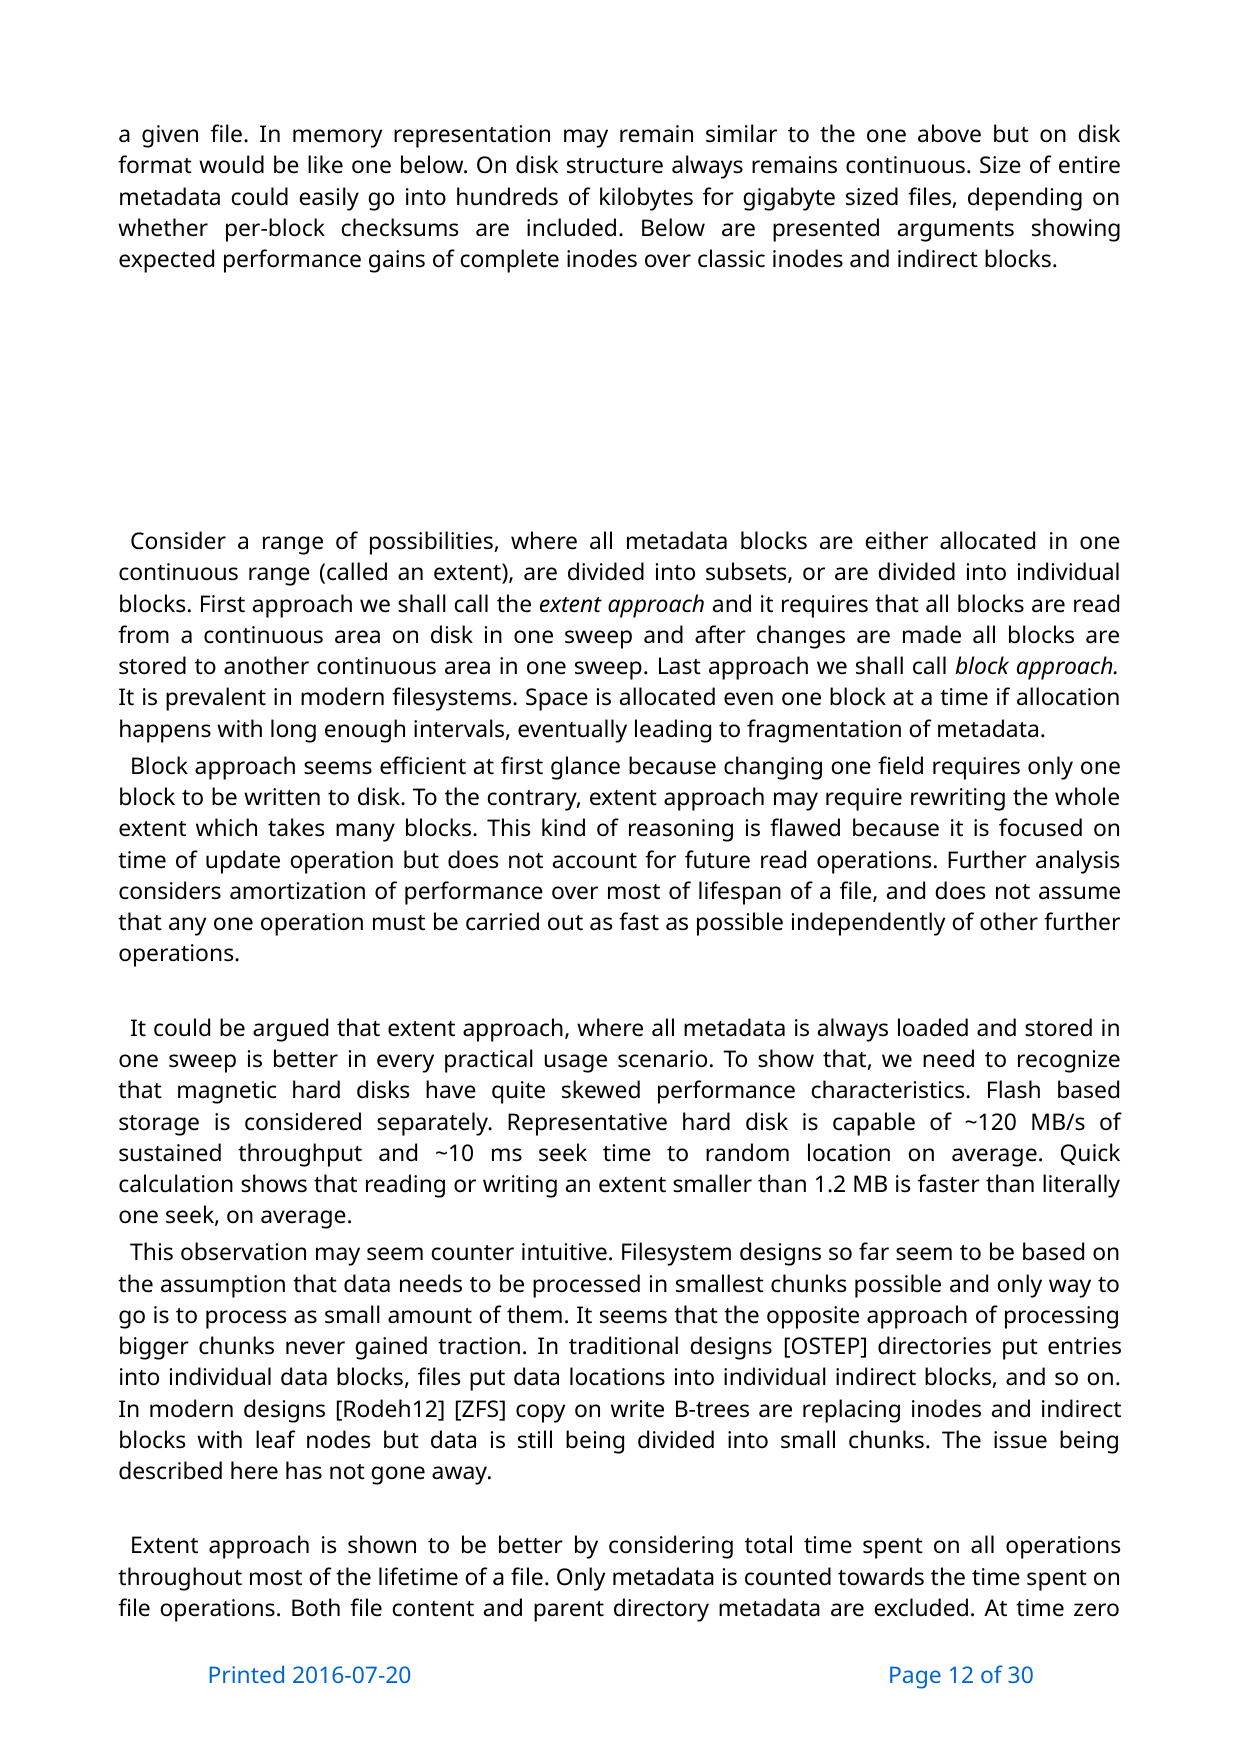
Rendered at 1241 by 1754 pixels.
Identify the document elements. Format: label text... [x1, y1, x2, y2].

text It could be argued that extent approach, where all metadata is always loaded and stored in one sweep is better in every practical usage scenario. To show that, we need to recognize that magnetic hard disks have quite skewed performance characteristics. Flash based storage is considered separately. Representative hard disk is capable of ~120 MB/s of sustained throughput and ~10 ms seek time to random location on average. Quick calculation shows that reading or writing an extent smaller than 1.2 MB is faster than literally one seek, on average. [118, 1012, 1122, 1230]
text Block approach seems efficient at first glance because changing one field requires only one block to be written to disk. To the contrary, extent approach may require rewriting the whole extent which takes many blocks. This kind of reasoning is flawed because it is focused on time of update operation but does not account for future read operations. Further analysis considers amortization of performance over most of lifespan of a file, and does not assume that any one operation must be carried out as fast as possible independently of other further operations. [118, 750, 1122, 968]
text Extent approach is shown to be better by considering total time spent on all operations throughout most of the lifetime of a file. Only metadata is counted towards the time spent on file operations. Both file content and parent directory metadata are excluded. At time zero [118, 1529, 1122, 1623]
text a given file. In memory representation may remain similar to the one above but on disk format would be like one below. On disk structure always remains continuous. Size of entire metadata could easily go into hundreds of kilobytes for gigabyte sized files, depending on whether per-block checksums are included. Below are presented arguments showing expected performance gains of complete inodes over classic inodes and indirect blocks. [118, 118, 1122, 274]
text Consider a range of possibilities, where all metadata blocks are either allocated in one continuous range (called an extent), are divided into subsets, or are divided into individual blocks. First approach we shall call the extent approach and it requires that all blocks are read from a continuous area on disk in one sweep and after changes are made all blocks are stored to another continuous area in one sweep. Last approach we shall call block approach. It is prevalent in modern filesystems. Space is allocated even one block at a time if allocation happens with long enough intervals, eventually leading to fragmentation of metadata. [118, 525, 1122, 744]
text This observation may seem counter intuitive. Filesystem designs so far seem to be based on the assumption that data needs to be processed in smallest chunks possible and only way to go is to process as small amount of them. It seems that the opposite approach of processing bigger chunks never gained traction. In traditional designs [OSTEP] directories put entries into individual data blocks, files put data locations into individual indirect blocks, and so on. In modern designs [Rodeh12] [ZFS] copy on write B-trees are replacing inodes and indirect blocks with leaf nodes but data is still being divided into small chunks. The issue being described here has not gone away. [118, 1236, 1122, 1486]
